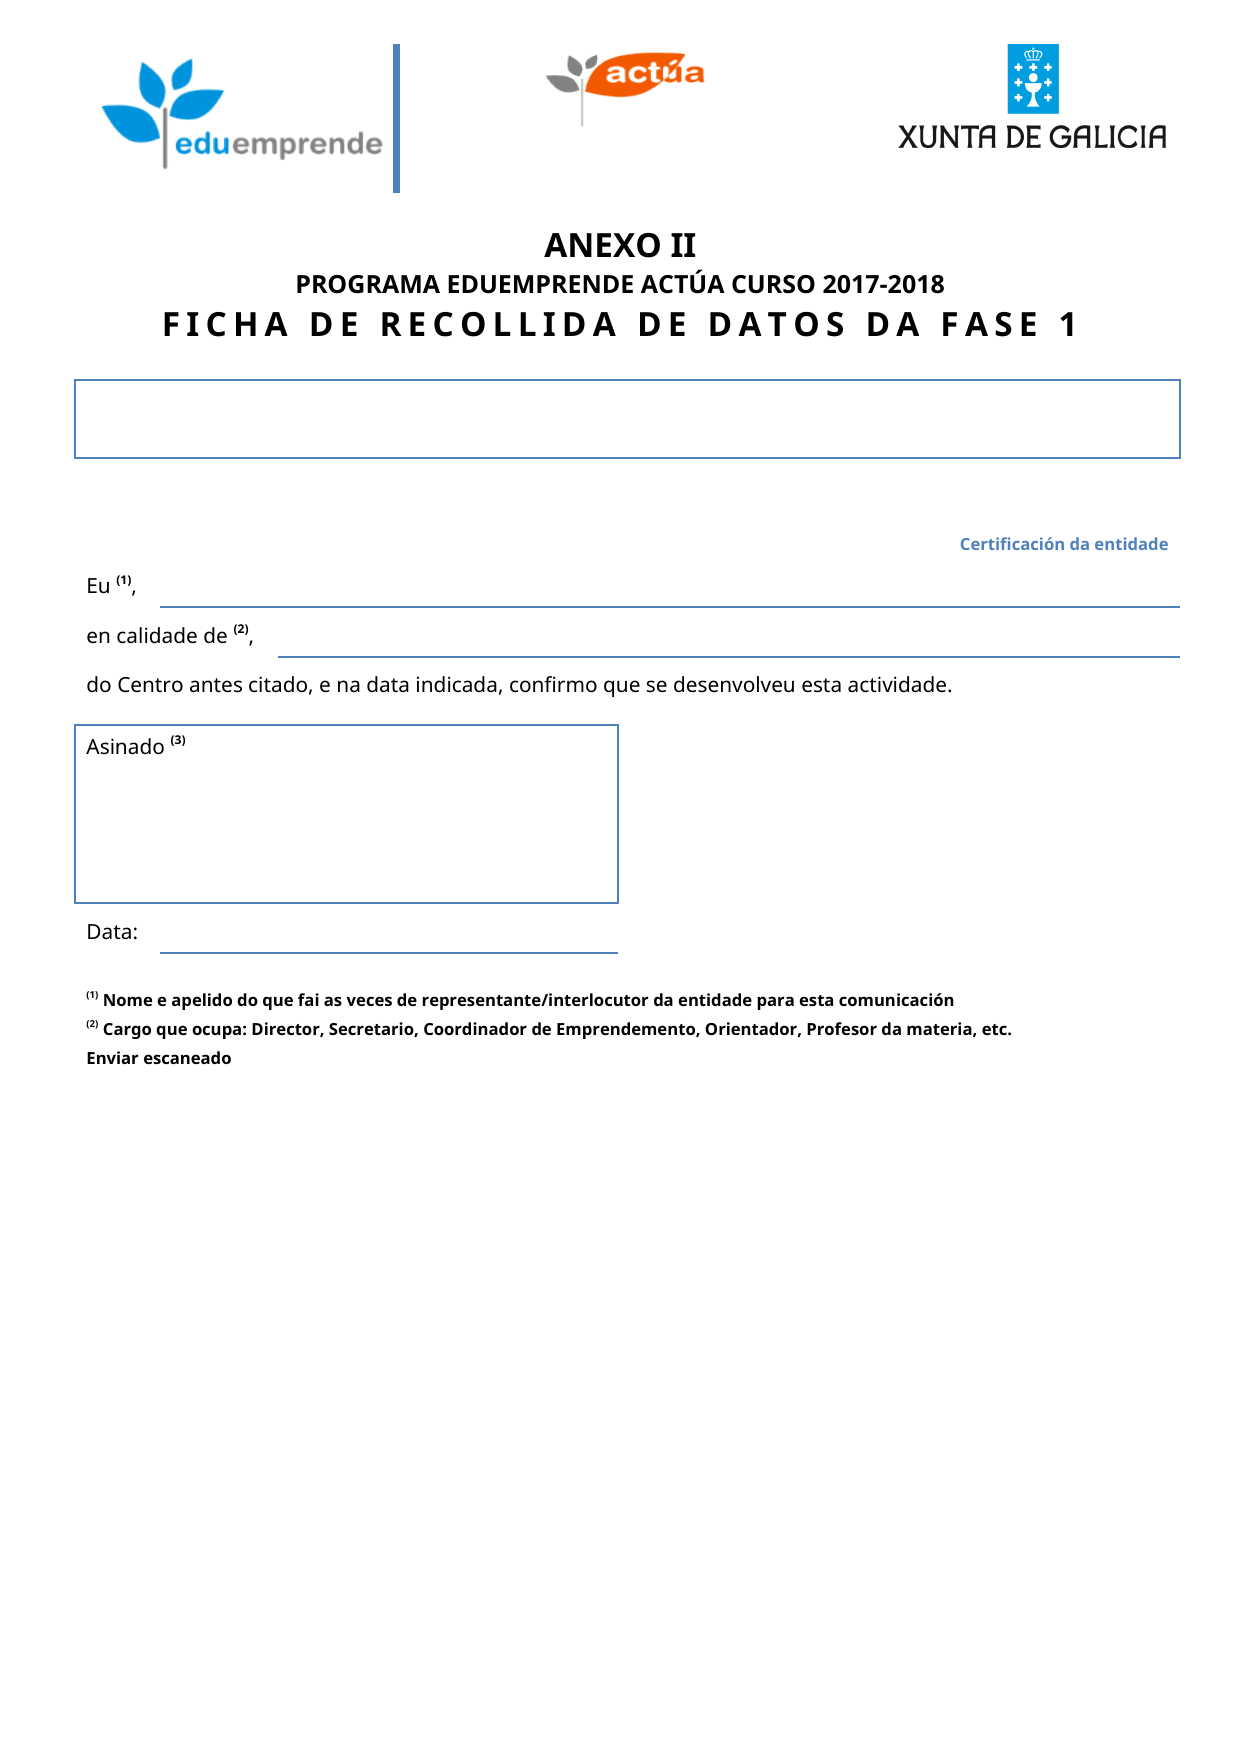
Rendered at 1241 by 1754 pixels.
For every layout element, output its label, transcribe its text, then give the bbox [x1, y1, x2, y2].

picture [1030, 74, 1037, 81]
table_cell [160, 559, 1180, 606]
picture [1026, 84, 1041, 106]
table_cell do Centro antes citado, e na data indicada, confirmo que se desenvolveu esta actividade. [75, 656, 1180, 723]
table_cell [278, 608, 1180, 656]
picture [1030, 64, 1037, 70]
picture [1015, 64, 1022, 70]
table_cell Data: [75, 904, 160, 952]
table_cell [76, 381, 1179, 457]
table_header Certificación da entidade [75, 528, 1180, 559]
picture [898, 44, 1166, 148]
picture [1015, 94, 1022, 101]
table_cell (1) Nome e apelido do que fai as veces de representante/interlocutor da entidade para esta comunicación (2) Cargo que ocupa: Director, Secretario, Coordinador de Emprendemento, Orientador, Profesor da materia, etc. Enviar escaneado [75, 952, 1180, 1076]
table_cell en calidade de (2), [75, 606, 278, 656]
picture [524, 44, 725, 140]
table_cell Asinado (3) [76, 726, 617, 902]
picture [1015, 79, 1022, 86]
table_cell [160, 904, 618, 952]
table_cell [619, 724, 1180, 902]
table_cell Eu (1), [75, 559, 160, 606]
picture [86, 44, 393, 193]
picture [1045, 79, 1051, 86]
table_cell [618, 902, 1180, 952]
